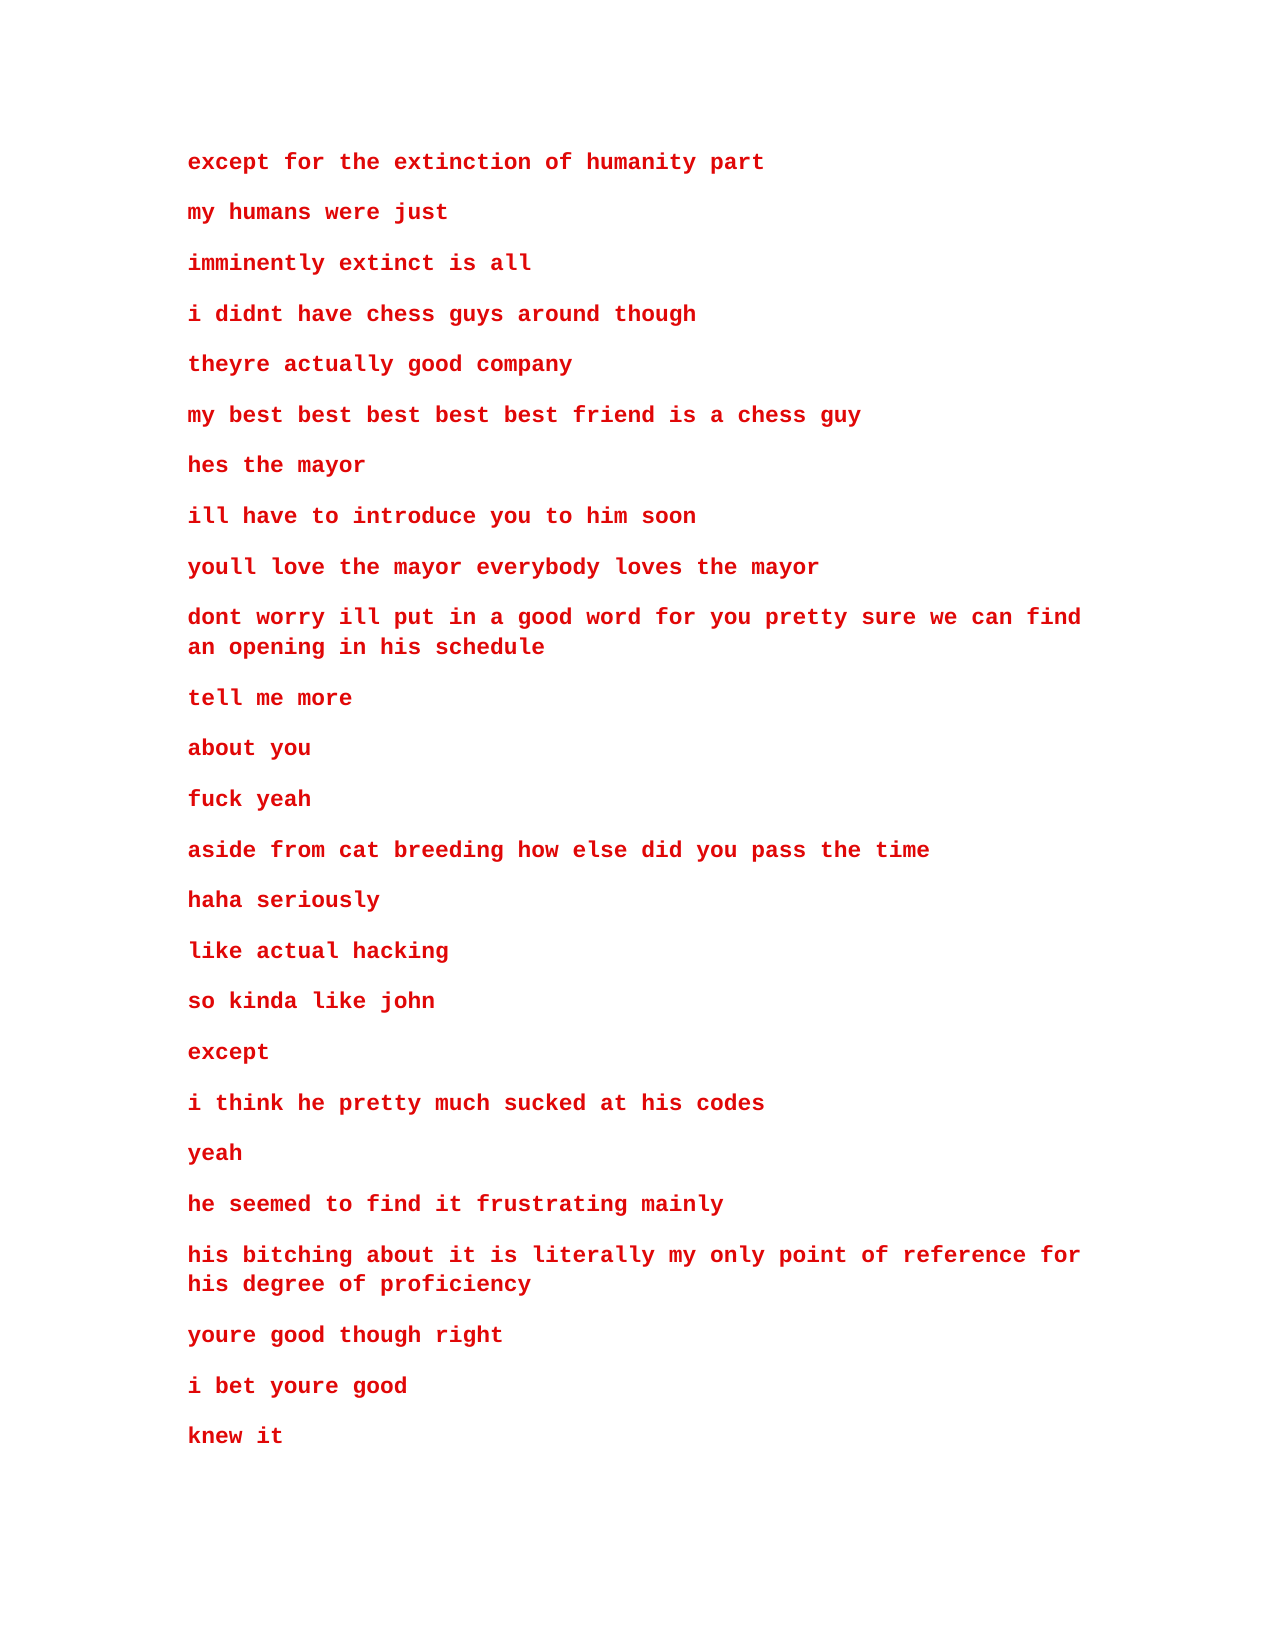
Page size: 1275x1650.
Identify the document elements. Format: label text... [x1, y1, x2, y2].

text i bet youre good [187, 1374, 1087, 1400]
text he seemed to find it frustrating mainly [187, 1192, 1087, 1218]
text dont worry ill put in a good word for you pretty sure we can find an opening in his schedule [187, 606, 1087, 661]
text except [187, 1040, 1087, 1066]
text theyre actually good company [187, 352, 1087, 378]
text knew it [187, 1424, 1087, 1451]
text so kinda like john [187, 990, 1087, 1016]
text like actual hacking [187, 939, 1087, 965]
text fuck yeah [187, 787, 1087, 813]
text my humans were just [187, 201, 1087, 227]
text ill have to introduce you to him soon [187, 504, 1087, 530]
text my best best best best best friend is a chess guy [187, 403, 1087, 429]
text youre good though right [187, 1323, 1087, 1349]
text his bitching about it is literally my only point of reference for his degree of proficiency [187, 1243, 1087, 1299]
text haha seriously [187, 888, 1087, 914]
text about you [187, 737, 1087, 763]
text i didnt have chess guys around though [187, 302, 1087, 328]
text yeah [187, 1142, 1087, 1168]
text hes the mayor [187, 454, 1087, 480]
text i think he pretty much sucked at his codes [187, 1091, 1087, 1117]
text youll love the mayor everybody loves the mayor [187, 555, 1087, 581]
text imminently extinct is all [187, 251, 1087, 277]
text tell me more [187, 686, 1087, 712]
text except for the extinction of humanity part [187, 150, 1087, 176]
text aside from cat breeding how else did you pass the time [187, 838, 1087, 864]
